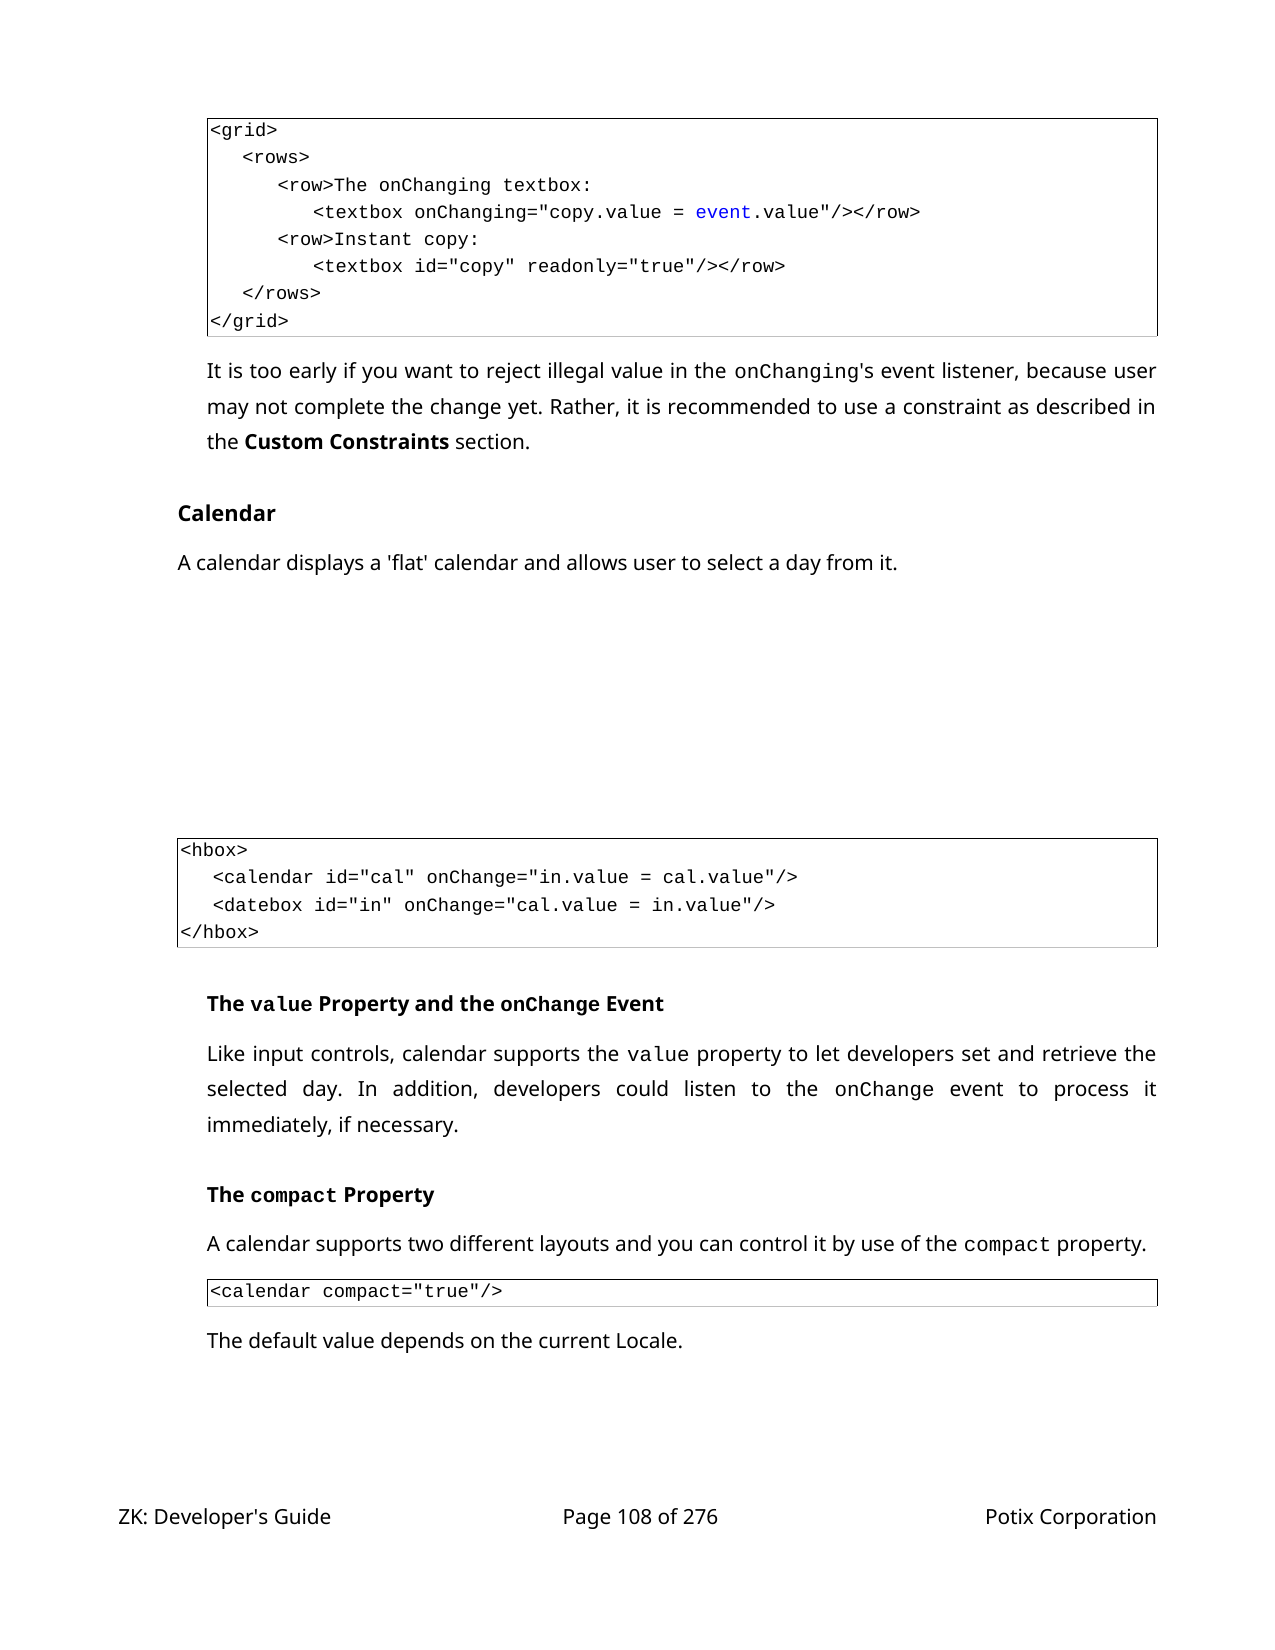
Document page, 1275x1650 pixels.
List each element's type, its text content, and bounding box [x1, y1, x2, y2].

subtitle The value Property and the onChange Event [207, 989, 1157, 1018]
text </grid> [208, 308, 1157, 336]
text The default value depends on the current Locale. [207, 1327, 1157, 1355]
text <datebox id="in" onChange="cal.value = in.value"/> [178, 892, 1157, 917]
text <rows> [208, 145, 1157, 169]
subtitle Calendar [177, 498, 1157, 528]
text <textbox id="copy" readonly="true"/></row> [208, 254, 1157, 278]
subtitle The compact Property [207, 1180, 1157, 1209]
text <row>Instant copy: [208, 227, 1157, 251]
text A calendar supports two different layouts and you can control it by use of the compact property. [207, 1229, 1157, 1258]
text <grid> [208, 119, 1157, 142]
text <hbox> [178, 839, 1157, 862]
text <textbox onChanging="copy.value = event.value"/></row> [208, 200, 1157, 224]
text A calendar displays a 'flat' calendar and allows user to select a day from it. [177, 548, 1157, 577]
text <calendar id="cal" onChange="in.value = cal.value"/> [178, 865, 1157, 889]
text </rows> [208, 281, 1157, 306]
text Like input controls, calendar supports the value property to let developers set and retrieve the selected day. In addition, developers could listen to the onChange event to process it immediately, if necessary. [207, 1039, 1157, 1138]
text </hbox> [178, 920, 1157, 947]
text <calendar compact="true"/> [208, 1280, 1157, 1306]
text It is too early if you want to reject illegal value in the onChanging's event listener, because user may not complete the change yet. Rather, it is recommended to use a constraint as described in the Custom Constraints section. [207, 356, 1157, 455]
text <row>The onChanging textbox: [208, 172, 1157, 197]
